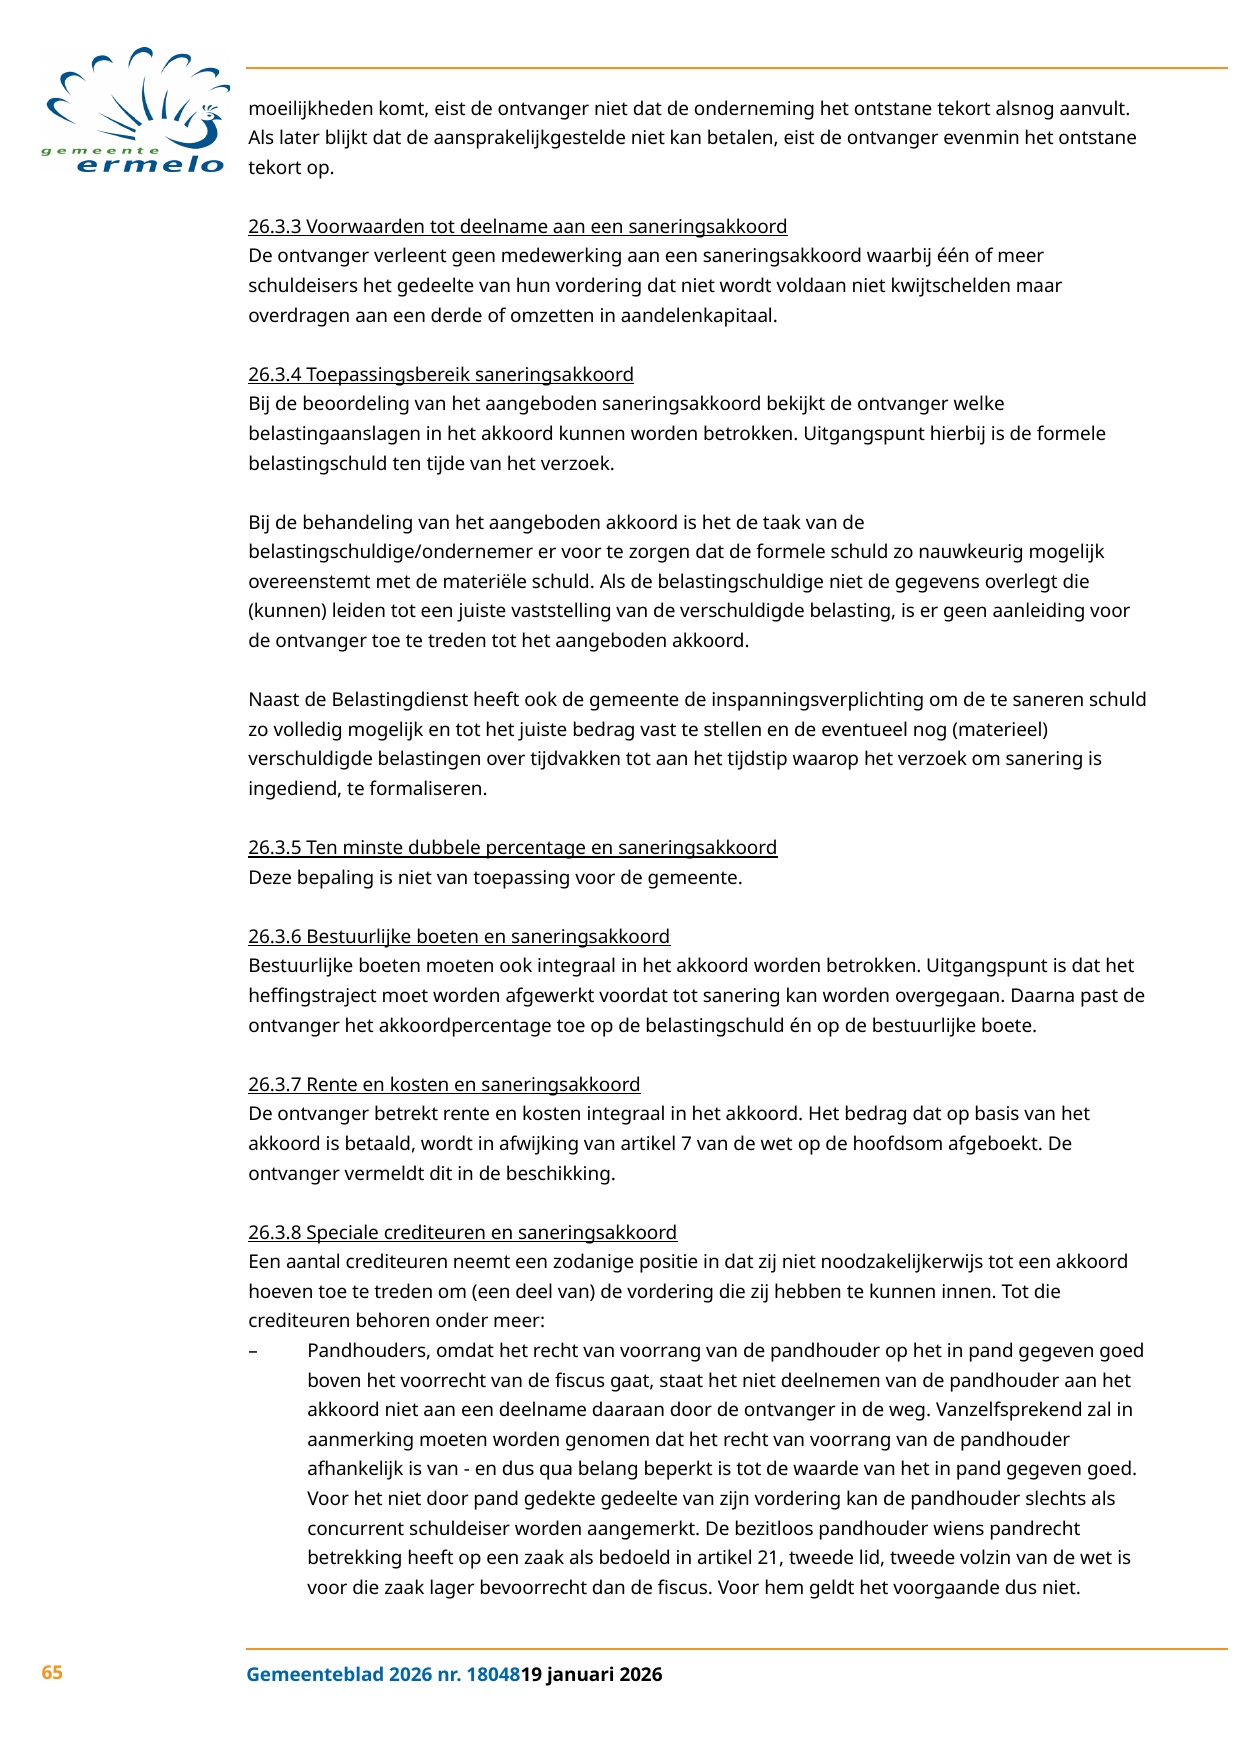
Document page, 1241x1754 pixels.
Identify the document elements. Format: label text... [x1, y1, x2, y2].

text Bij de behandeling van het aangeboden akkoord is het de taak van de belastingschuldige/ondernemer er voor te zorgen dat de formele schuld zo nauwkeurig mogelijk overeenstemt met de materiële schuld. Als de belastingschuldige niet de gegevens overlegt die (kunnen) leiden tot een juiste vaststelling van de verschuldigde belasting, is er geen aanleiding voor de ontvanger toe te treden tot het aangeboden akkoord. [248, 509, 1152, 653]
text De ontvanger betrekt rente en kosten integraal in het akkoord. Het bedrag dat op basis van het akkoord is betaald, wordt in afwijking van artikel 7 van de wet op de hoofdsom afgeboekt. De ontvanger vermeldt dit in de beschikking. [248, 1101, 1152, 1186]
text 26.3.8 Speciale crediteuren en saneringsakkoord [248, 1219, 1152, 1245]
text Bestuurlijke boeten moeten ook integraal in het akkoord worden betrokken. Uitgangspunt is dat het heffingstraject moet worden afgewerkt voordat tot sanering kan worden overgegaan. Daarna past de ontvanger het akkoordpercentage toe op de belastingschuld én op de bestuurlijke boete. [248, 953, 1152, 1038]
text 26.3.4 Toepassingsbereik saneringsakkoord [248, 361, 1152, 387]
text moeilijkheden komt, eist de ontvanger niet dat de onderneming het ontstane tekort alsnog aanvult. Als later blijkt dat de aansprakelijkgestelde niet kan betalen, eist de ontvanger evenmin het ontstane tekort op. [248, 95, 1152, 180]
text 26.3.3 Voorwaarden tot deelname aan een saneringsakkoord [248, 213, 1152, 239]
list Pandhouders, omdat het recht van voorrang van de pandhouder op het in pand gegeven goed boven het voorrecht van de fiscus gaat, staat het niet deelnemen van de pandhouder aan het akkoord niet aan een deelname daaraan door de ontvanger in de weg. Vanzelfsprekend zal in aanmerking moeten worden genomen dat het recht van voorrang van de pandhouder afhankelijk is van - en dus qua belang beperkt is tot de waarde van het in pand gegeven goed. Voor het niet door pand gedekte gedeelte van zijn vordering kan de pandhouder slechts als concurrent schuldeiser worden aangemerkt. De bezitloos pandhouder wiens pandrecht betrekking heeft op een zaak als bedoeld in artikel 21, tweede lid, tweede volzin van de wet is voor die zaak lager bevoorrecht dan de fiscus. Voor hem geldt het voorgaande dus niet. [248, 1337, 1152, 1600]
text 26.3.7 Rente en kosten en saneringsakkoord [248, 1071, 1152, 1097]
text Bij de beoordeling van het aangeboden saneringsakkoord bekijkt de ontvanger welke belastingaanslagen in het akkoord kunnen worden betrokken. Uitgangspunt hierbij is de formele belastingschuld ten tijde van het verzoek. [248, 391, 1152, 476]
text Deze bepaling is niet van toepassing voor de gemeente. [248, 864, 1152, 890]
text Naast de Belastingdienst heeft ook de gemeente de inspanningsverplichting om de te saneren schuld zo volledig mogelijk en tot het juiste bedrag vast te stellen en de eventueel nog (materieel) verschuldigde belastingen over tijdvakken tot aan het tijdstip waarop het verzoek om sanering is ingediend, te formaliseren. [248, 686, 1152, 801]
picture [41, 47, 231, 172]
text 26.3.6 Bestuurlijke boeten en saneringsakkoord [248, 923, 1152, 949]
text Een aantal crediteuren neemt een zodanige positie in dat zij niet noodzakelijkerwijs tot een akkoord hoeven toe te treden om (een deel van) de vordering die zij hebben te kunnen innen. Tot die crediteuren behoren onder meer: [248, 1248, 1152, 1333]
text De ontvanger verleent geen medewerking aan een saneringsakkoord waarbij één of meer schuldeisers het gedeelte van hun vordering dat niet wordt voldaan niet kwijtschelden maar overdragen aan een derde of omzetten in aandelenkapitaal. [248, 243, 1152, 328]
text 26.3.5 Ten minste dubbele percentage en saneringsakkoord [248, 834, 1152, 860]
